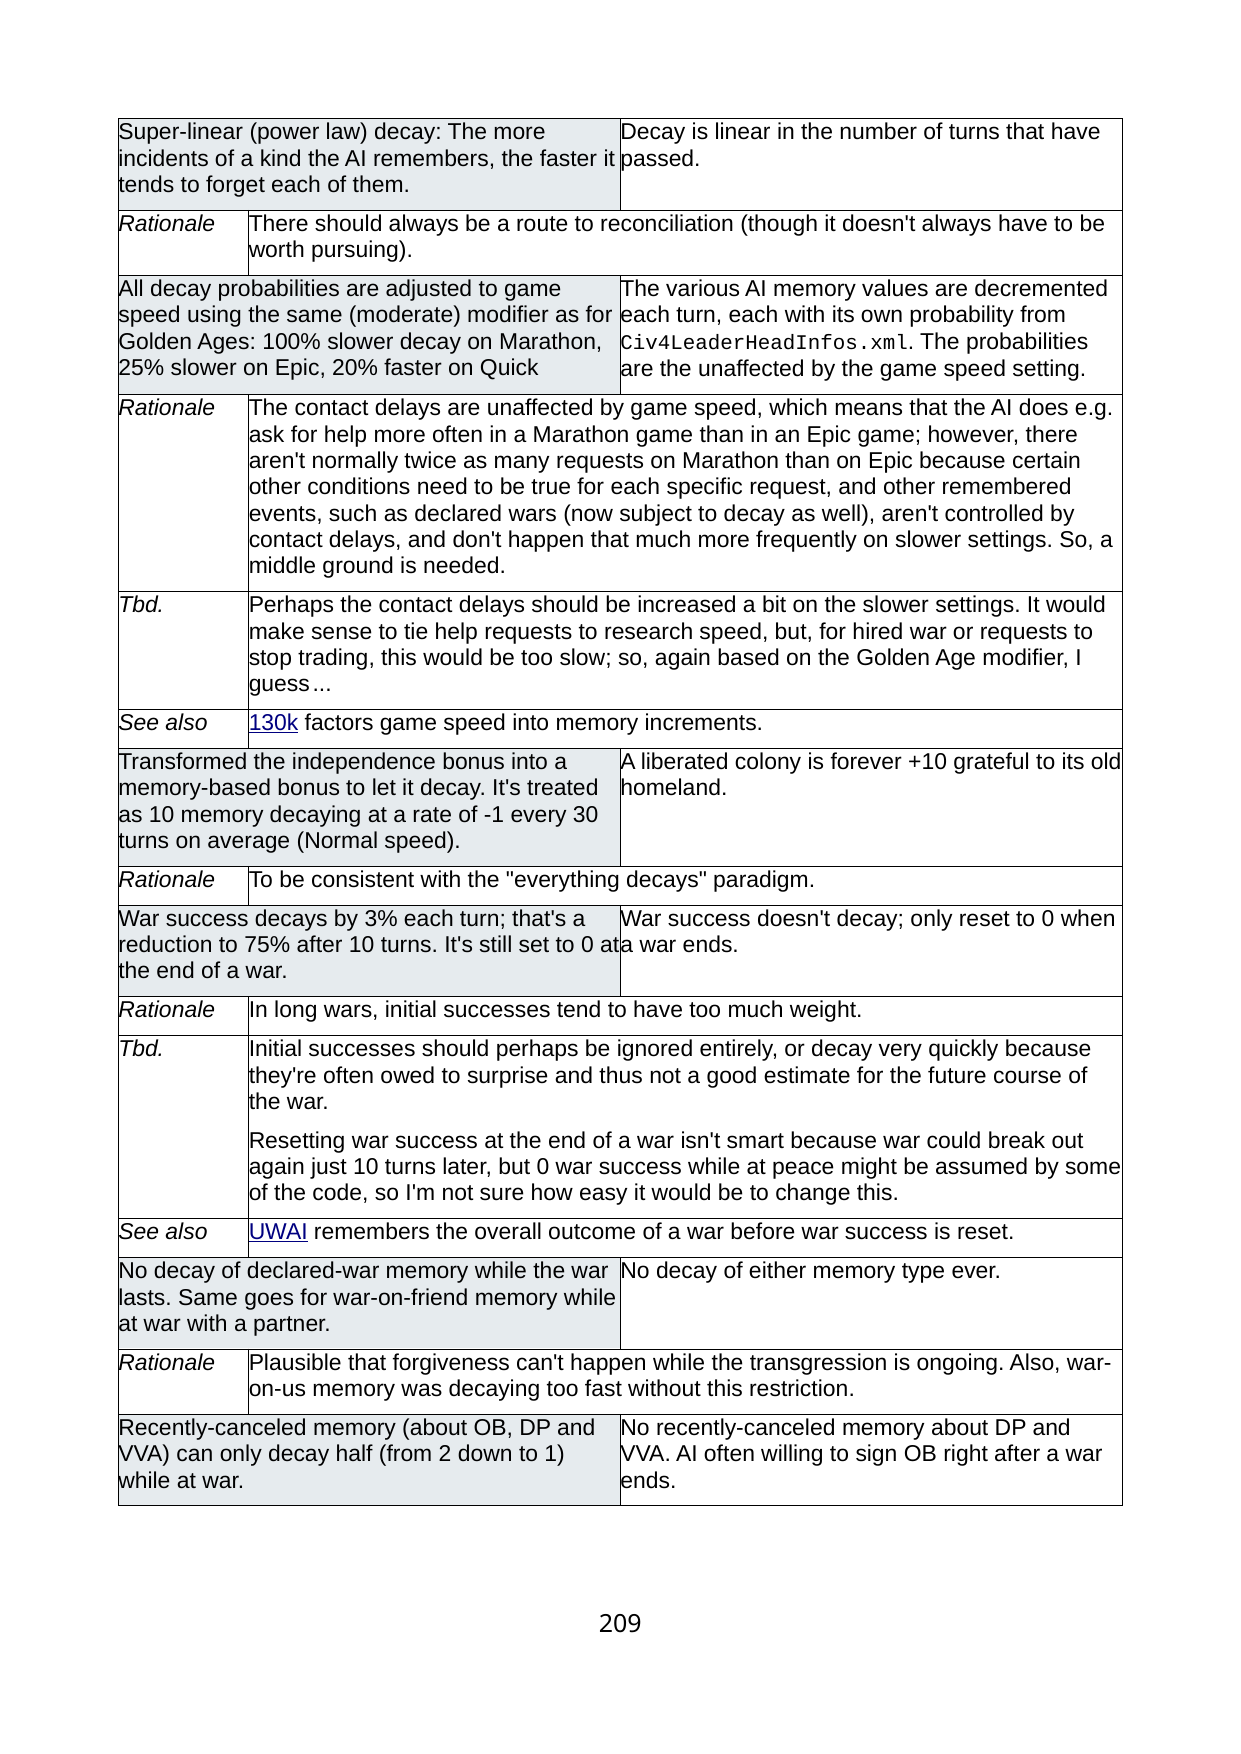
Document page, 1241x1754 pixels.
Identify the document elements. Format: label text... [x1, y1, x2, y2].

table_cell UWAI remembers the overall outcome of a war before war success is reset. [249, 1219, 1122, 1257]
table_cell Super-linear (power law) decay: The more incidents of a kind the AI remembers, the faster it tends to forget each of them. [119, 119, 620, 210]
table_cell Rationale [119, 997, 248, 1035]
table_cell Recently-canceled memory (about OB, DP and VVA) can only decay half (from 2 down to 1) while at war. [119, 1415, 620, 1505]
table_cell There should always be a route to reconciliation (though it doesn't always have to be worth pursuing). [249, 211, 1122, 275]
table_cell Plausible that forgiveness can't happen while the transgression is ongoing. Also, war-on-us memory was decaying too fast without this restriction. [249, 1350, 1122, 1414]
table_cell Rationale [119, 395, 248, 591]
table_cell Tbd. [119, 592, 248, 709]
table_cell A liberated colony is forever +10 grateful to its old homeland. [621, 749, 1122, 866]
table_cell Tbd. [119, 1036, 248, 1218]
table_cell Rationale [119, 1350, 248, 1414]
table_cell War success decays by 3% each turn; that's a reduction to 75% after 10 turns. It's still set to 0 at the end of a war. [119, 906, 620, 996]
table_cell War success doesn't decay; only reset to 0 when a war ends. [621, 906, 1122, 996]
table_cell See also [119, 710, 248, 748]
table_cell See also [119, 1219, 248, 1257]
table_cell Decay is linear in the number of turns that have passed. [621, 119, 1122, 210]
table_cell Initial successes should perhaps be ignored entirely, or decay very quickly because they're often owed to surprise and thus not a good estimate for the future course of the war. Resetting war success at the end of a war isn't smart because war could break out again just 10 turns later, but 0 war success while at peace might be assumed by some of the code, so I'm not sure how easy it would be to change this. [249, 1036, 1122, 1218]
table_cell In long wars, initial successes tend to have too much weight. [249, 997, 1122, 1035]
table_cell To be consistent with the "everything decays" paradigm. [249, 867, 1122, 905]
table_cell The various AI memory values are decremented each turn, each with its own probability from Civ4LeaderHeadInfos.xml. The probabilities are the unaffected by the game speed setting. [621, 276, 1122, 394]
table_cell Perhaps the contact delays should be increased a bit on the slower settings. It would make sense to tie help requests to research speed, but, for hired war or requests to stop trading, this would be too slow; so, again based on the Golden Age modifier, I guess ... [249, 592, 1122, 709]
table_cell Rationale [119, 211, 248, 275]
table_cell Transformed the independence bonus into a memory-based bonus to let it decay. It's treated as 10 memory decaying at a rate of -1 every 30 turns on average (Normal speed). [119, 749, 620, 866]
table_cell Rationale [119, 867, 248, 905]
table_cell No recently-canceled memory about DP and VVA. AI often willing to sign OB right after a war ends. [621, 1415, 1122, 1505]
table_cell All decay probabilities are adjusted to game speed using the same (moderate) modifier as for Golden Ages: 100% slower decay on Marathon, 25% slower on Epic, 20% faster on Quick [119, 276, 620, 394]
table_cell No decay of either memory type ever. [621, 1258, 1122, 1348]
table_cell No decay of declared-war memory while the war lasts. Same goes for war-on-friend memory while at war with a partner. [119, 1258, 620, 1348]
table_cell 130k factors game speed into memory increments. [249, 710, 1122, 748]
table_cell The contact delays are unaffected by game speed, which means that the AI does e.g. ask for help more often in a Marathon game than in an Epic game; however, there aren't normally twice as many requests on Marathon than on Epic because certain other conditions need to be true for each specific request, and other remembered events, such as declared wars (now subject to decay as well), aren't controlled by contact delays, and don't happen that much more frequently on slower settings. So, a middle ground is needed. [249, 395, 1122, 591]
